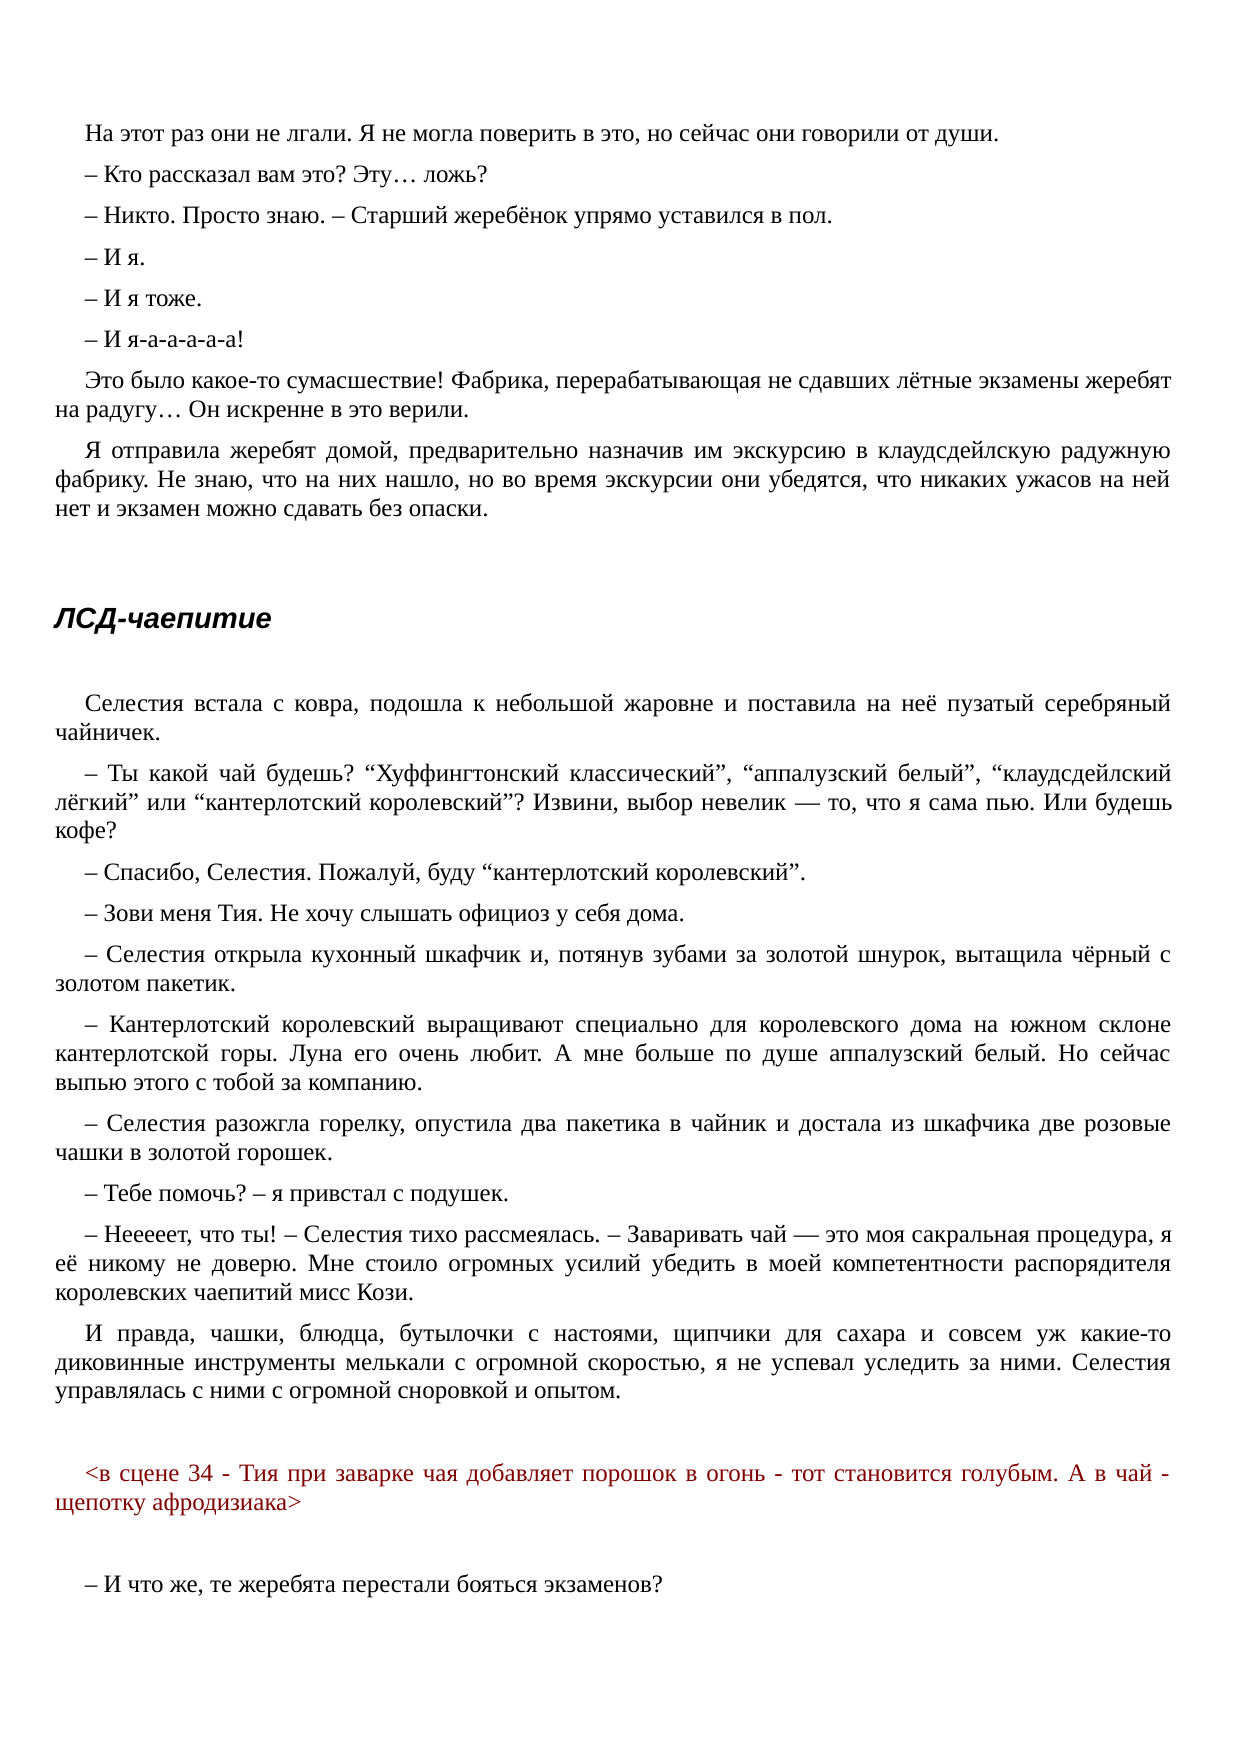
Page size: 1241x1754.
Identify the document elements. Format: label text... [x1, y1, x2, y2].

text – Селестия открыла кухонный шкафчик и, потянув зубами за золотой шнурок, вытащила чёрный с золотом пакетик. [55, 939, 1172, 997]
text – Нееееет, что ты! – Селестия тихо рассмеялась. – Заваривать чай — это моя сакральная процедура, я её никому не доверю. Мне стоило огромных усилий убедить в моей компетентности распорядителя королевских чаепитий мисс Кози. [55, 1219, 1172, 1305]
text – И я тоже. [55, 283, 1172, 312]
text – И что же, те жеребята перестали бояться экзаменов? [55, 1569, 1172, 1598]
text – Зови меня Тия. Не хочу слышать официоз у себя дома. [55, 898, 1172, 927]
subtitle ЛСД-чаепитие [55, 601, 1172, 634]
text Я отправила жеребят домой, предварительно назначив им экскурсию в клаудсдейлскую радужную фабрику. Не знаю, что на них нашло, но во время экскурсии они убедятся, что никаких ужасов на ней нет и экзамен можно сдавать без опаски. [55, 436, 1172, 522]
text И правда, чашки, блюдца, бутылочки с настоями, щипчики для сахара и совсем уж какие-то диковинные инструменты мелькали с огромной скоростью, я не успевал уследить за ними. Селестия управлялась с ними с огромной сноровкой и опытом. [55, 1318, 1172, 1404]
text Это было какое-то сумасшествие! Фабрика, перерабатывающая не сдавших лётные экзамены жеребят на радугу… Он искренне в это верили. [55, 366, 1172, 423]
text – И я. [55, 242, 1172, 271]
text На этот раз они не лгали. Я не могла поверить в это, но сейчас они говорили от души. [55, 118, 1172, 147]
text Селестия встала с ковра, подошла к небольшой жаровне и поставила на неё пузатый серебряный чайничек. [55, 688, 1172, 745]
text – Кантерлотский королевский выращивают специально для королевского дома на южном склоне кантерлотской горы. Луна его очень любит. А мне больше по душе аппалузский белый. Но сейчас выпью этого с тобой за компанию. [55, 1009, 1172, 1095]
text – Селестия разожгла горелку, опустила два пакетика в чайник и достала из шкафчика две розовые чашки в золотой горошек. [55, 1108, 1172, 1165]
text – Кто рассказал вам это? Эту… ложь? [55, 159, 1172, 188]
text <в сцене 34 - Тия при заварке чая добавляет порошок в огонь - тот становится голубым. А в чай - щепотку афродизиака> [55, 1458, 1172, 1515]
text – И я-а-а-а-а-а! [55, 324, 1172, 353]
text – Тебе помочь? – я привстал с подушек. [55, 1178, 1172, 1207]
text – Никто. Просто знаю. – Старший жеребёнок упрямо уставился в пол. [55, 201, 1172, 229]
text – Спасибо, Селестия. Пожалуй, буду “кантерлотский королевский”. [55, 857, 1172, 885]
text – Ты какой чай будешь? “Хуффингтонский классический”, “аппалузский белый”, “клаудсдейлский лёгкий” или “кантерлотский королевский”? Извини, выбор невелик — то, что я сама пью. Или будешь кофе? [55, 758, 1172, 844]
